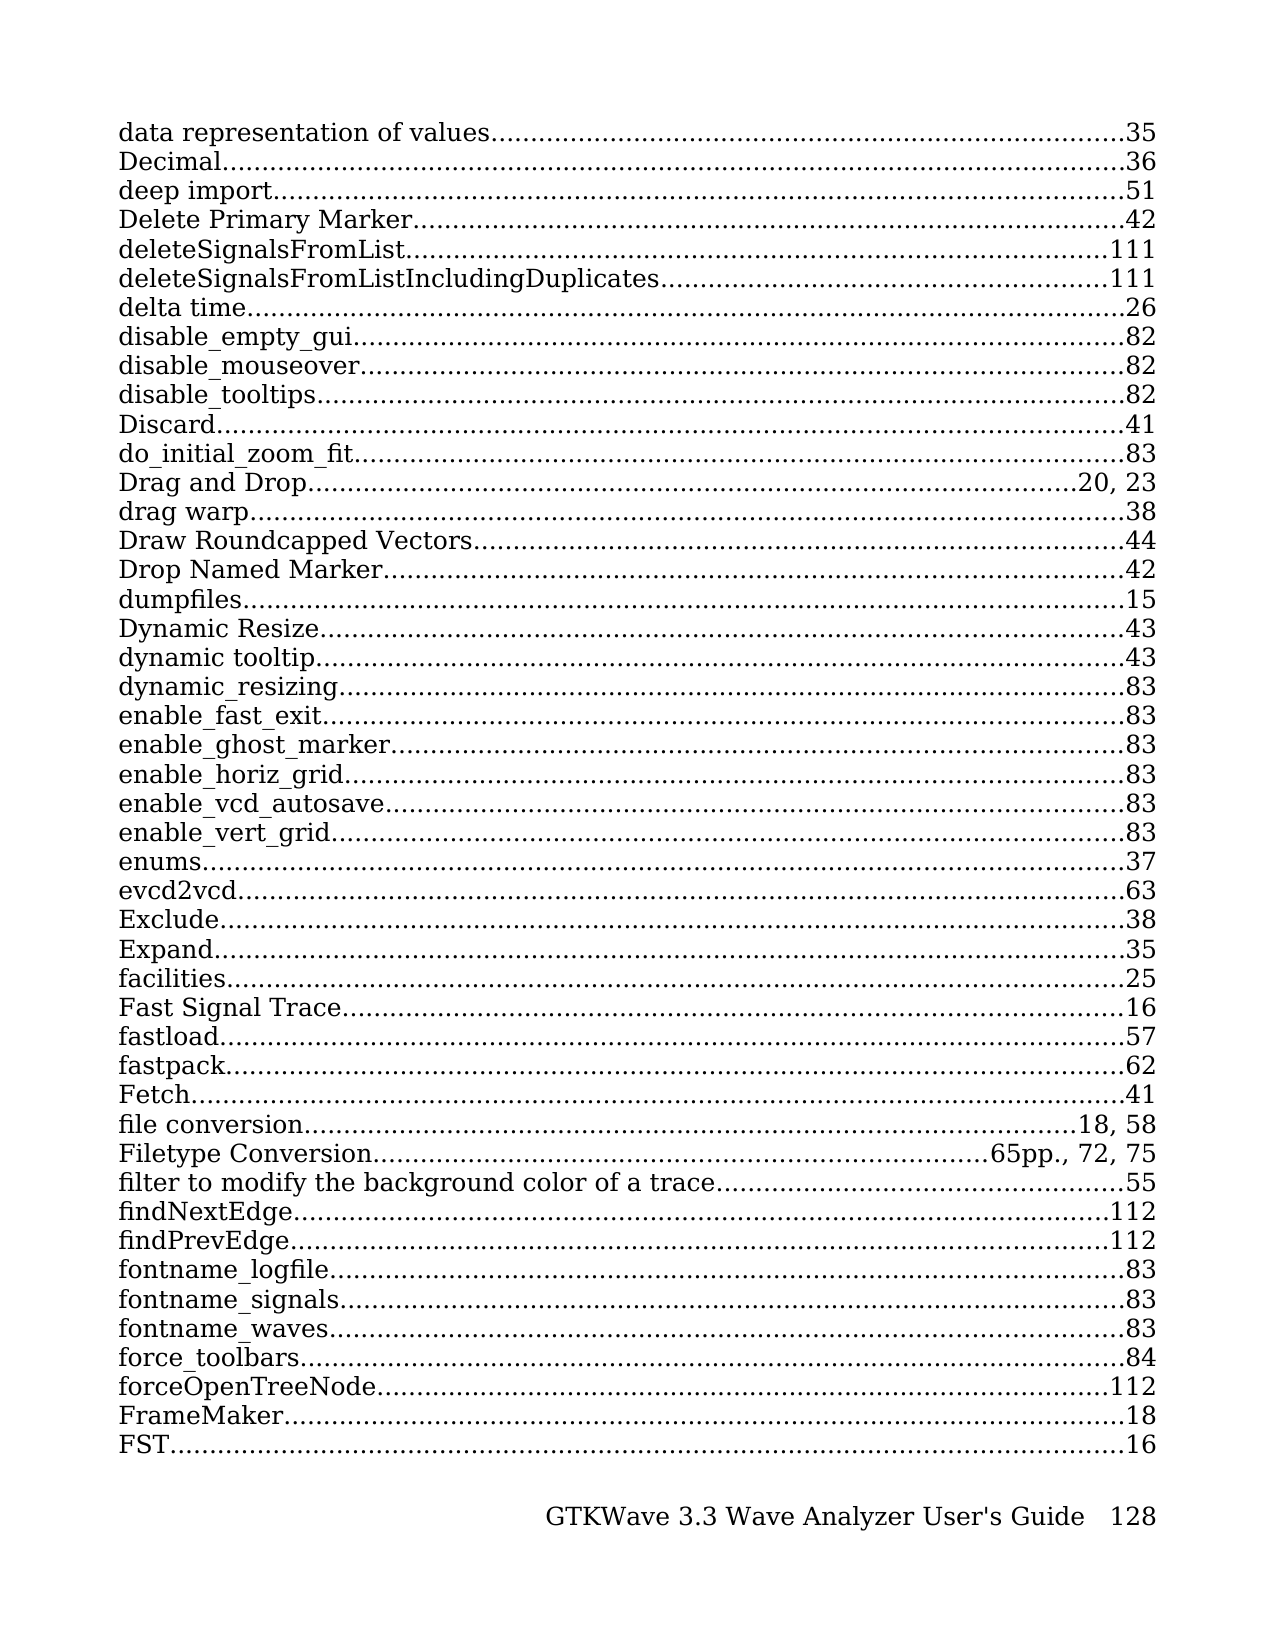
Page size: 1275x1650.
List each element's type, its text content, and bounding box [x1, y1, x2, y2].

text Dynamic Resize 43 [118, 614, 1157, 643]
text findPrevEdge 112 [118, 1226, 1157, 1256]
text facilities 25 [118, 964, 1157, 993]
text dynamic tooltip 43 [118, 643, 1157, 672]
text Draw Roundcapped Vectors 44 [118, 526, 1157, 556]
text Fetch 41 [118, 1081, 1157, 1110]
text drag warp 38 [118, 497, 1157, 526]
text dumpfiles 15 [118, 585, 1157, 614]
text deep import 51 [118, 176, 1157, 206]
text Drag and Drop 20, 23 [118, 468, 1157, 497]
text Exclude 38 [118, 906, 1157, 935]
text enable_vert_grid 83 [118, 818, 1157, 847]
text do_initial_zoom_fit 83 [118, 439, 1157, 468]
text enable_horiz_grid 83 [118, 760, 1157, 789]
text Expand 35 [118, 935, 1157, 964]
text fastload 57 [118, 1022, 1157, 1051]
text enums 37 [118, 847, 1157, 876]
text disable_empty_gui 82 [118, 322, 1157, 351]
text file conversion 18, 58 [118, 1110, 1157, 1139]
text enable_fast_exit 83 [118, 701, 1157, 731]
text Delete Primary Marker 42 [118, 206, 1157, 235]
text fontname_logfile 83 [118, 1256, 1157, 1285]
text Decimal 36 [118, 147, 1157, 176]
text enable_vcd_autosave 83 [118, 789, 1157, 818]
text data representation of values 35 [118, 118, 1157, 147]
text evcd2vcd 63 [118, 876, 1157, 906]
text deleteSignalsFromListIncludingDuplicates 111 [118, 264, 1157, 293]
text FrameMaker 18 [118, 1401, 1157, 1431]
text disable_tooltips 82 [118, 381, 1157, 410]
text force_toolbars 84 [118, 1343, 1157, 1372]
text Filetype Conversion 65pp., 72, 75 [118, 1139, 1157, 1168]
text fontname_waves 83 [118, 1314, 1157, 1343]
text findNextEdge 112 [118, 1197, 1157, 1226]
text fontname_signals 83 [118, 1285, 1157, 1314]
text Fast Signal Trace 16 [118, 993, 1157, 1022]
text enable_ghost_marker 83 [118, 731, 1157, 760]
text forceOpenTreeNode 112 [118, 1372, 1157, 1401]
text dynamic_resizing 83 [118, 672, 1157, 701]
text delta time 26 [118, 293, 1157, 322]
text filter to modify the background color of a trace 55 [118, 1168, 1157, 1197]
text Drop Named Marker 42 [118, 556, 1157, 585]
text fastpack 62 [118, 1051, 1157, 1081]
text deleteSignalsFromList 111 [118, 235, 1157, 264]
text disable_mouseover 82 [118, 351, 1157, 381]
text FST 16 [118, 1431, 1157, 1460]
text Discard 41 [118, 410, 1157, 439]
